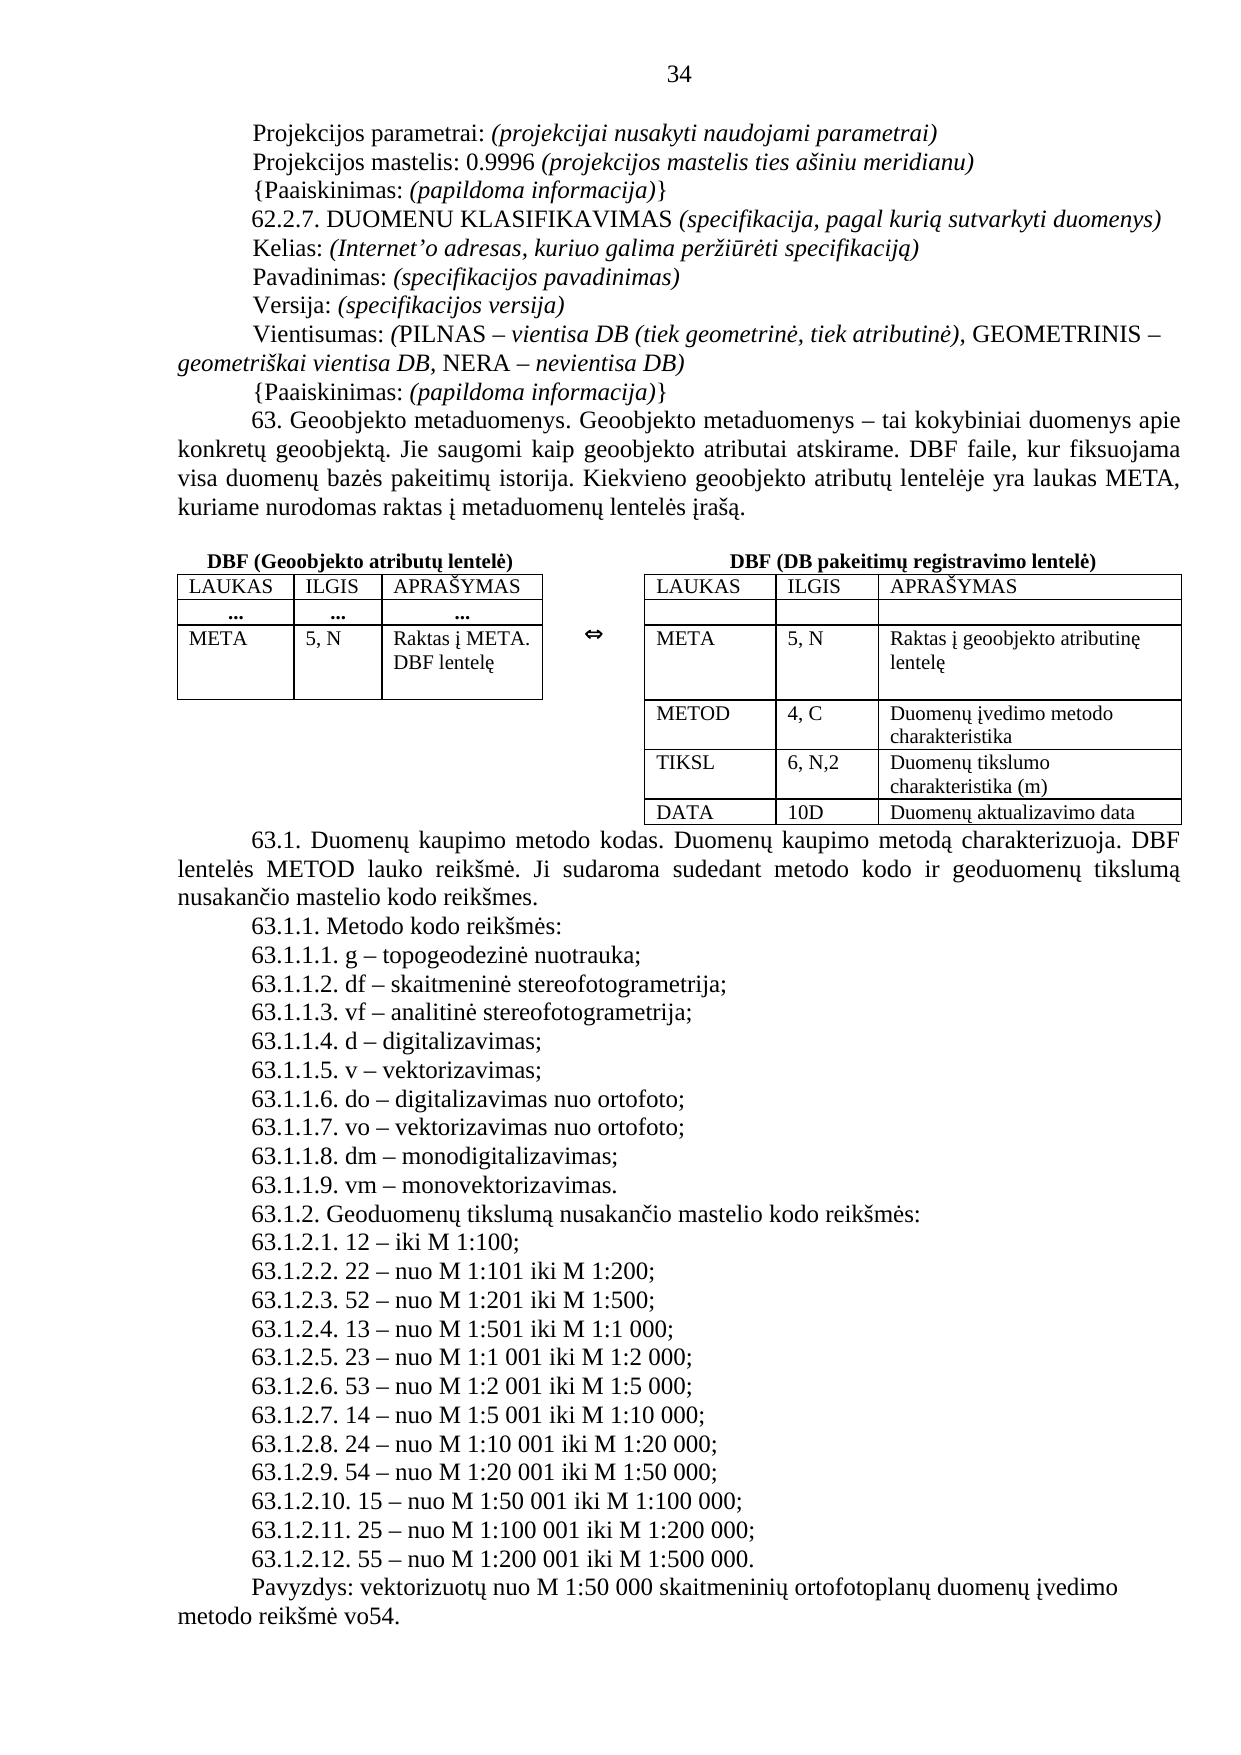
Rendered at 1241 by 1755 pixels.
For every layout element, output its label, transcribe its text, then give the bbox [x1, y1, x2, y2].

table_cell ... [295, 600, 381, 624]
text Pavyzdys: vektorizuotų nuo M 1:50 000 skaitmeninių ortofotoplanų duomenų įvedimo metodo reikšmė vo54. [177, 1572, 1181, 1630]
table_cell 10D [777, 800, 878, 824]
text 63.1.1.4. d – digitalizavimas; [177, 1026, 1181, 1055]
table_cell [645, 600, 775, 624]
text {Paaiskinimas: (papildoma informacija)} [177, 176, 1181, 204]
table_cell APRAŠYMAS [383, 575, 542, 598]
table_cell ... [383, 600, 542, 624]
text 63.1. Duomenų kaupimo metodo kodas. Duomenų kaupimo metodą charakterizuoja. DBF lentelės METOD lauko reikšmė. Ji sudaroma sudedant metodo kodo ir geoduomenų tikslumą nusakančio mastelio kodo reikšmes. [177, 825, 1181, 911]
table_cell [543, 599, 644, 624]
table_cell Duomenų įvedimo metodo charakteristika [879, 701, 1181, 748]
text 63.1.1.8. dm – monodigitalizavimas; [177, 1141, 1181, 1170]
table_cell META [645, 626, 775, 699]
table_header [543, 549, 645, 573]
text 63.1.2.4. 13 – nuo M 1:501 iki M 1:1 000; [177, 1314, 1181, 1342]
table_cell [543, 574, 644, 598]
table_header DBF (Geoobjekto atributų lentelė) [177, 549, 542, 573]
text 63.1.2.11. 25 – nuo M 1:100 001 iki M 1:200 000; [177, 1515, 1181, 1544]
table_cell LAUKAS [645, 575, 775, 598]
text Vientisumas: (PILNAS – vientisa DB (tiek geometrinė, tiek atributinė), GEOMETRINIS – geometriškai vientisa DB, NERA – nevientisa DB) [177, 319, 1181, 377]
table_cell [294, 798, 382, 824]
table_cell DATA [645, 800, 775, 824]
text 63.1.1.1. g – topogeodezinė nuotrauka; [177, 940, 1181, 969]
table_cell [879, 600, 1181, 624]
text 63.1.2.2. 22 – nuo M 1:101 iki M 1:200; [177, 1256, 1181, 1285]
table_cell [294, 700, 382, 748]
table_cell TIKSL [645, 750, 775, 798]
table_cell [177, 749, 294, 798]
text 63.1.1.6. do – digitalizavimas nuo ortofoto; [177, 1084, 1181, 1112]
table_cell ILGIS [777, 575, 878, 598]
table_cell Duomenų aktualizavimo data [879, 800, 1181, 824]
text 63.1.2.6. 53 – nuo M 1:2 001 iki M 1:5 000; [177, 1371, 1181, 1400]
table_cell [382, 749, 542, 798]
text 63.1.1.5. v – vektorizavimas; [177, 1055, 1181, 1084]
text 63.1.2.5. 23 – nuo M 1:1 001 iki M 1:2 000; [177, 1342, 1181, 1371]
table_cell [543, 798, 644, 824]
table_cell  [543, 624, 644, 699]
text Projekcijos parametrai: (projekcijai nusakyti naudojami parametrai) [177, 118, 1181, 147]
text Pavadinimas: (specifikacijos pavadinimas) [177, 262, 1181, 291]
table_cell [177, 700, 294, 748]
text Kelias: (Internet’o adresas, kuriuo galima peržiūrėti specifikaciją) [177, 233, 1181, 262]
text 63.1.1.7. vo – vektorizavimas nuo ortofoto; [177, 1112, 1181, 1141]
table_cell Duomenų tikslumo charakteristika (m) [879, 750, 1181, 798]
text {Paaiskinimas: (papildoma informacija)} [177, 377, 1181, 406]
table_cell META [178, 626, 293, 699]
text 63.1.1.2. df – skaitmeninė stereofotogrametrija; [177, 969, 1181, 997]
text 62.2.7. DUOMENU KLASIFIKAVIMAS (specifikacija, pagal kurią sutvarkyti duomenys) [177, 204, 1181, 233]
table_cell [777, 600, 878, 624]
table_cell 5, N [295, 626, 381, 699]
table_cell ILGIS [295, 575, 381, 598]
text 63.1.2.1. 12 – iki M 1:100; [177, 1227, 1181, 1256]
table_cell [177, 798, 294, 824]
text 63.1.1. Metodo kodo reikšmės: [177, 911, 1181, 940]
table_header DBF (DB pakeitimų registravimo lentelė) [645, 549, 1181, 573]
table_cell LAUKAS [178, 575, 293, 598]
text 63.1.2.7. 14 – nuo M 1:5 001 iki M 1:10 000; [177, 1400, 1181, 1429]
text 63.1.2. Geoduomenų tikslumą nusakančio mastelio kodo reikšmės: [177, 1199, 1181, 1227]
table_cell [382, 798, 542, 824]
table_cell Raktas į META. DBF lentelę [383, 626, 542, 699]
table_cell 6, N,2 [777, 750, 878, 798]
table_cell [294, 749, 382, 798]
text 63. Geoobjekto metaduomenys. Geoobjekto metaduomenys – tai kokybiniai duomenys apie konkretų geoobjektą. Jie saugomi kaip geoobjekto atributai atskirame. DBF faile, kur fiksuojama visa duomenų bazės pakeitimų istorija. Kiekvieno geoobjekto atributų lentelėje yra laukas META, kuriame nurodomas raktas į metaduomenų lentelės įrašą. [177, 406, 1181, 521]
text 63.1.1.3. vf – analitinė stereofotogrametrija; [177, 997, 1181, 1026]
table_cell [543, 749, 644, 798]
table_cell APRAŠYMAS [879, 575, 1181, 598]
table_cell [382, 700, 542, 748]
table_cell 5, N [777, 626, 878, 699]
table_cell METOD [645, 701, 775, 748]
text Versija: (specifikacijos versija) [177, 291, 1181, 319]
text 63.1.2.3. 52 – nuo M 1:201 iki M 1:500; [177, 1285, 1181, 1314]
table_cell 4, C [777, 701, 878, 748]
text 63.1.2.9. 54 – nuo M 1:20 001 iki M 1:50 000; [177, 1457, 1181, 1486]
table_cell Raktas į geoobjekto atributinę lentelę [879, 626, 1181, 699]
table_cell [543, 699, 644, 748]
text 63.1.2.10. 15 – nuo M 1:50 001 iki M 1:100 000; [177, 1486, 1181, 1515]
text 63.1.1.9. vm – monovektorizavimas. [177, 1170, 1181, 1199]
table_cell ... [178, 600, 293, 624]
text 63.1.2.12. 55 – nuo M 1:200 001 iki M 1:500 000. [177, 1544, 1181, 1572]
text 63.1.2.8. 24 – nuo M 1:10 001 iki M 1:20 000; [177, 1429, 1181, 1457]
text Projekcijos mastelis: 0.9996 (projekcijos mastelis ties ašiniu meridianu) [177, 147, 1181, 176]
